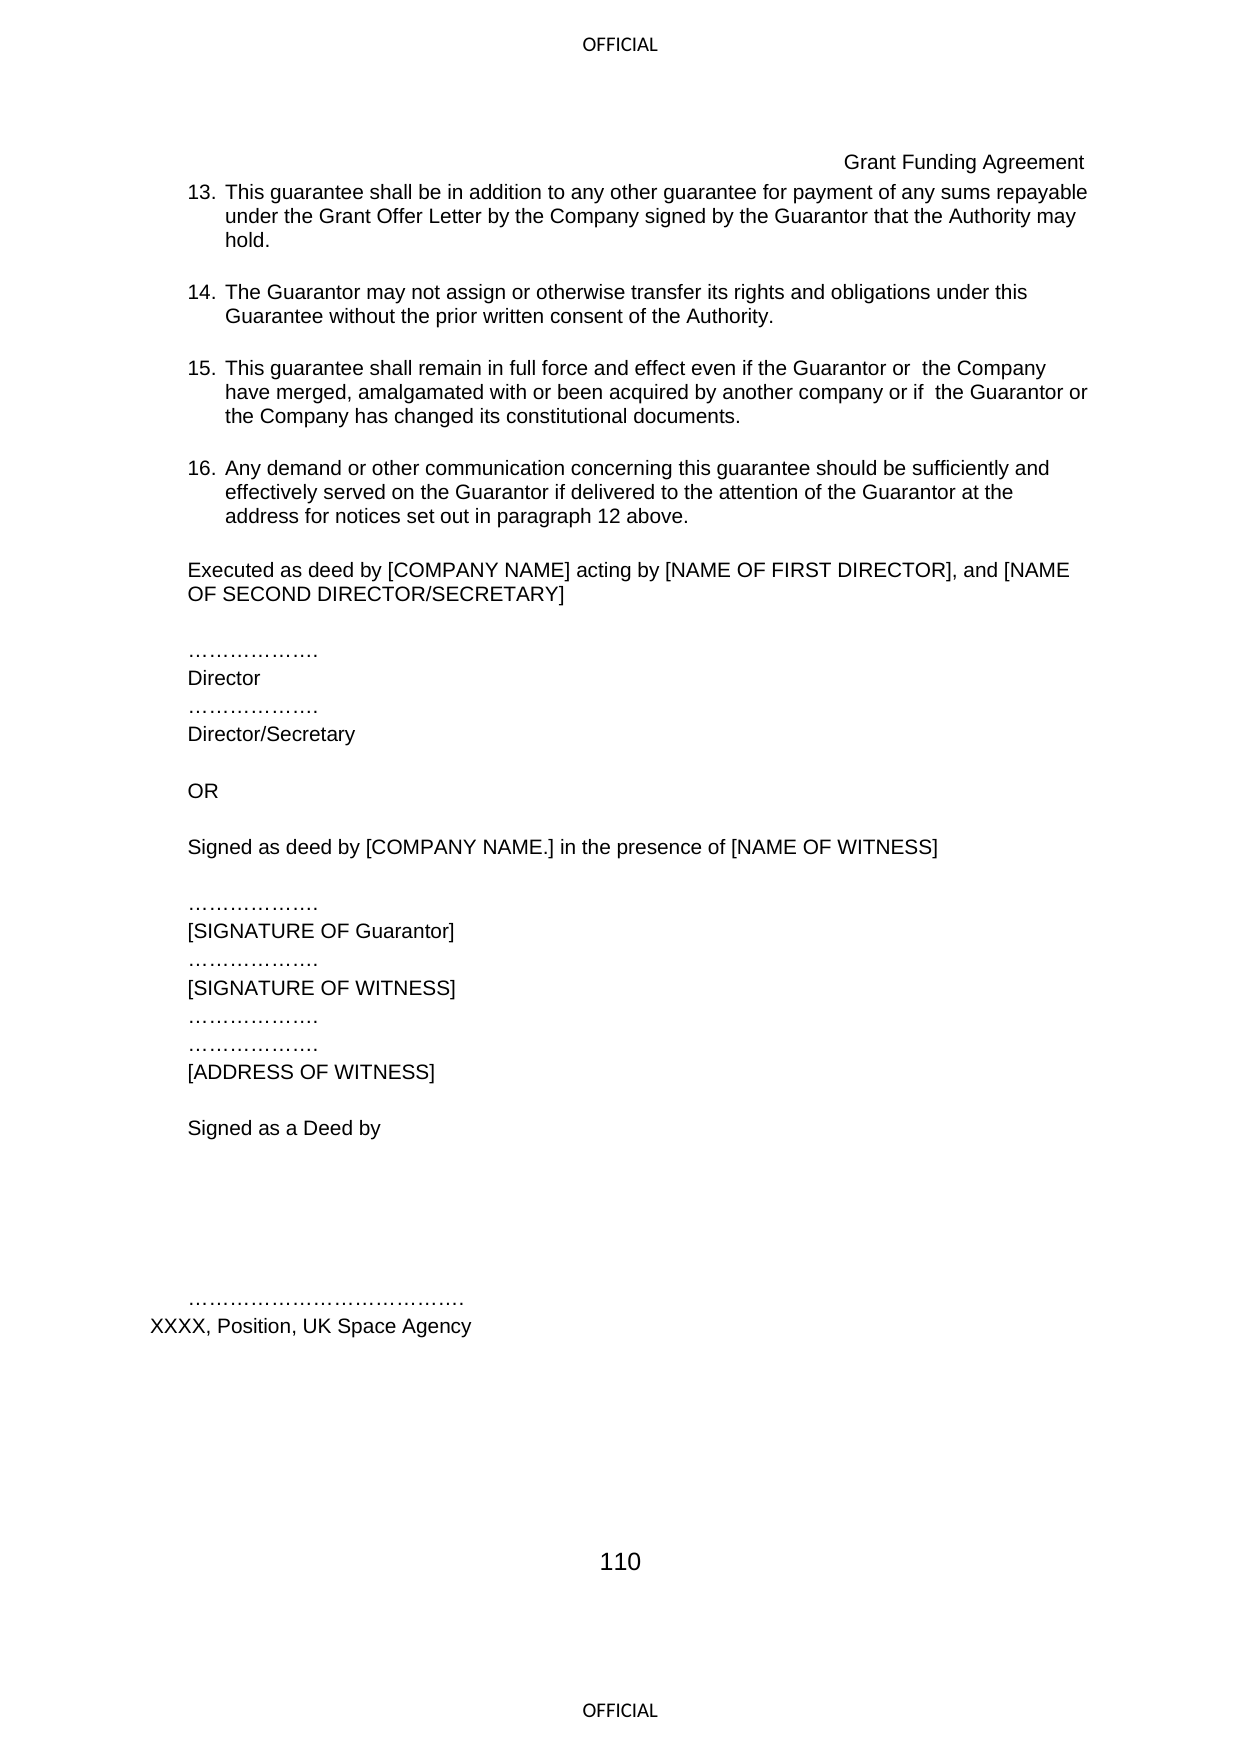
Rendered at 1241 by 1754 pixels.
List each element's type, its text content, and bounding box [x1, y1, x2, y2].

list The Guarantor may not assign or otherwise transfer its rights and obligations under this Guarantee without the prior written consent of the Authority. [187, 279, 1090, 327]
list This guarantee shall remain in full force and effect even if the Guarantor or the Company have merged, amalgamated with or been acquired by another company or if the Guarantor or the Company has changed its constitutional documents. [187, 356, 1090, 427]
text ………………. [187, 1003, 1090, 1027]
text Signed as deed by [COMPANY NAME.] in the presence of [NAME OF WITNESS] [187, 835, 1090, 859]
list This guarantee shall be in addition to any other guarantee for payment of any sums repayable under the Grant Offer Letter by the Company signed by the Guarantor that the Authority may hold. [187, 179, 1090, 251]
text ………………. [187, 947, 1090, 971]
text …………………………………. [187, 1285, 1090, 1309]
text Signed as a Deed by [187, 1116, 1090, 1169]
list Any demand or other communication concerning this guarantee should be sufficiently and effectively served on the Guarantor if delivered to the attention of the Guarantor at the address for notices set out in paragraph 12 above. [187, 456, 1090, 527]
text [SIGNATURE OF Guarantor] [187, 919, 1090, 943]
text ………………. [187, 891, 1090, 915]
text [ADDRESS OF WITNESS] [187, 1060, 1090, 1084]
text [SIGNATURE OF WITNESS] [187, 975, 1090, 999]
text OR [187, 778, 1090, 802]
text Director [187, 666, 1090, 690]
text XXXX, Position, UK Space Agency [150, 1313, 1090, 1337]
text ………………. [187, 1032, 1090, 1056]
text ………………. [187, 694, 1090, 718]
text Executed as deed by [COMPANY NAME] acting by [NAME OF FIRST DIRECTOR], and [NAME OF SECOND DIRECTOR/SECRETARY] [187, 558, 1090, 606]
text ………………. [187, 638, 1090, 662]
text Director/Secretary [187, 722, 1090, 746]
